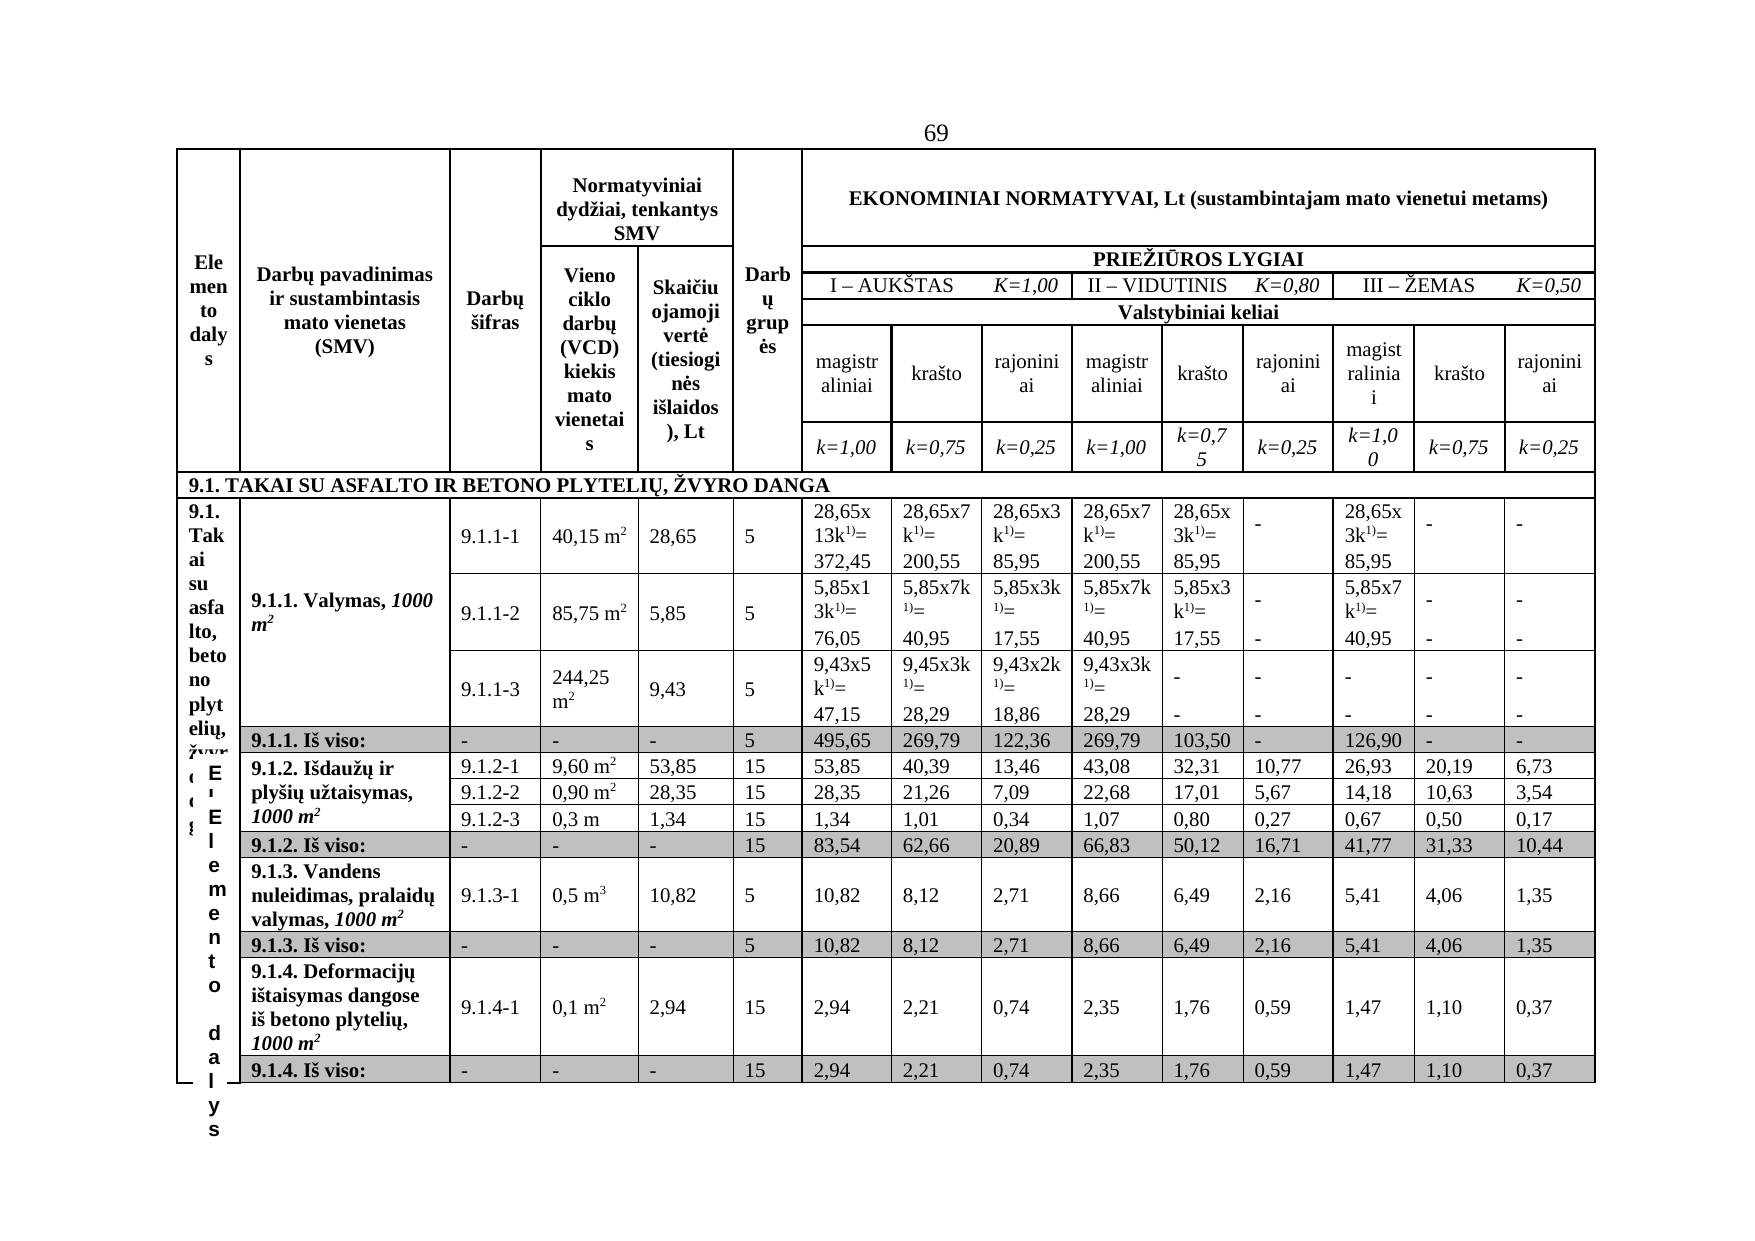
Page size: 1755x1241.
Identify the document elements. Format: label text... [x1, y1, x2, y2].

table_cell 15 [734, 1056, 801, 1082]
table_cell 5 [734, 858, 801, 931]
table_cell 9.1.2-2 [451, 779, 540, 804]
table_cell krašto [1163, 326, 1242, 421]
table_cell 28,35 [639, 779, 733, 804]
table_cell 10,82 [639, 858, 733, 931]
table_cell 0,37 [1505, 1056, 1594, 1082]
table_cell magistraliniai [1073, 326, 1161, 421]
table_cell [1415, 547, 1504, 573]
table_cell 40,95 [1334, 624, 1414, 649]
table_cell k=1,00 [1073, 423, 1161, 471]
table_header Normatyviniai dydžiai, tenkantys SMV [542, 150, 732, 245]
table_cell 9.1.4. Iš viso: [241, 1056, 449, 1082]
table_cell Vieno ciklo darbų (VCD) kiekis mato vienetais [542, 247, 637, 471]
table_cell 2,94 [803, 1056, 891, 1082]
table_cell 5,85x7k1)= [892, 574, 981, 623]
table_header Elemento dalys [178, 150, 239, 471]
table_cell - [639, 727, 733, 752]
table_cell 20,89 [982, 832, 1071, 857]
table_cell II – VIDUTINIS [1073, 274, 1243, 297]
table_cell [1505, 547, 1594, 573]
table_cell - [1415, 651, 1504, 700]
table_cell 9.1.2-3 [451, 805, 540, 831]
table_cell - [1244, 499, 1332, 547]
table_cell 15 [734, 805, 801, 831]
table_cell 9.1.3-1 [451, 858, 540, 931]
table_cell 4,06 [1415, 932, 1504, 957]
table_header EKONOMINIAI NORMATYVAI, Lt (sustambintajam mato vienetui metams) [803, 150, 1594, 245]
table_cell 8,12 [892, 858, 981, 931]
table_cell 14,18 [1334, 779, 1414, 804]
table_cell - [541, 1056, 638, 1082]
table_cell 0,59 [1244, 1056, 1332, 1082]
table_cell - [1415, 727, 1504, 752]
table_cell 1,01 [892, 805, 981, 831]
table_cell - [451, 932, 540, 957]
table_cell 5,41 [1334, 932, 1414, 957]
table_header Darbų pavadinimas ir sustambintasis mato vienetas (SMV) [241, 150, 449, 471]
table_cell 126,90 [1334, 727, 1414, 752]
table_cell - [1244, 624, 1332, 649]
table_cell - [639, 932, 733, 957]
table_cell 5 [734, 574, 801, 649]
table_cell 9,43x2k1)= [982, 651, 1071, 700]
table_cell 40,95 [892, 624, 981, 649]
table_cell 1,47 [1334, 958, 1414, 1055]
table_cell 9.1.1. Iš viso: [241, 727, 449, 752]
table_cell - [1415, 574, 1504, 623]
table_cell 10,82 [803, 858, 891, 931]
table_cell 0,1 m2 [541, 958, 638, 1055]
table_cell 5,85x3k1)= [1163, 574, 1243, 623]
table_cell 17,55 [1163, 624, 1243, 649]
table_cell PRIEŽIŪROS LYGIAI [803, 247, 1594, 271]
table_cell 9.1.3. Vandens nuleidimas, pralaidų valymas, 1000 m2 [241, 858, 449, 931]
table_cell 9.1.1-2 [451, 574, 540, 649]
table_cell 2,94 [803, 958, 891, 1055]
table_cell 9.1.2-1 [451, 753, 540, 778]
table_cell - [1244, 727, 1332, 752]
table_cell 28,65x7k1)= [892, 499, 981, 547]
table_cell 269,79 [1073, 727, 1162, 752]
table_cell 13,46 [982, 753, 1071, 778]
table_cell - [639, 832, 733, 857]
table_cell 85,95 [1163, 547, 1243, 573]
table_cell - [541, 932, 638, 957]
table_cell 28,65x7k1)= [1073, 499, 1162, 547]
table_cell 103,50 [1163, 727, 1243, 752]
table_cell 2,71 [982, 932, 1071, 957]
table_cell k=0,25 [1244, 423, 1332, 471]
table_cell 10,44 [1505, 832, 1594, 857]
table_cell 495,65 [803, 727, 891, 752]
table_cell 6,73 [1505, 753, 1594, 778]
table_cell 15 [734, 958, 801, 1055]
table_cell 76,05 [803, 624, 891, 649]
table_cell 18,86 [982, 700, 1071, 726]
table_cell 32,31 [1163, 753, 1243, 778]
table_cell magistraliniai [1334, 326, 1413, 421]
table_cell - [1244, 651, 1332, 700]
table_cell 10,77 [1244, 753, 1332, 778]
table_cell 41,77 [1334, 832, 1414, 857]
table_cell - [1505, 574, 1594, 623]
table_cell 9.1.4-1 [451, 958, 540, 1055]
table_cell - [451, 832, 540, 857]
table_cell rajoniniai [983, 326, 1071, 421]
table_cell 6,49 [1163, 858, 1243, 931]
table_cell 15 [734, 779, 801, 804]
table_cell 28,65x3k1)= [1334, 499, 1414, 547]
table_cell - [1415, 624, 1504, 649]
table_cell 16,71 [1244, 832, 1332, 857]
table_cell 0,27 [1244, 805, 1332, 831]
table_cell 200,55 [892, 547, 981, 573]
table_cell - [1505, 499, 1594, 547]
table_cell 0,17 [1505, 805, 1594, 831]
table_cell 5,41 [1334, 858, 1414, 931]
table_cell 2,16 [1244, 932, 1332, 957]
table_cell 9,43x5k1)= [803, 651, 891, 700]
table_cell - [451, 1056, 540, 1082]
table_cell 2,21 [892, 1056, 981, 1082]
table_cell 200,55 [1073, 547, 1162, 573]
table_cell 9,45x3k1)= [892, 651, 981, 700]
table_cell 28,65 [639, 499, 733, 573]
table_cell k=0,25 [1506, 423, 1594, 471]
table_cell 28,29 [892, 700, 981, 726]
table_cell 1,76 [1163, 1056, 1243, 1082]
table_cell 15 [734, 753, 801, 778]
table_cell 0,3 m [541, 805, 638, 831]
table_cell 0,67 [1334, 805, 1414, 831]
table_cell 2,21 [892, 958, 981, 1055]
table_cell 0,90 m2 [541, 779, 638, 804]
table_cell - [1505, 651, 1594, 700]
table_cell 9.1. TAKAI SU ASFALTO IR BETONO PLYTELIŲ, ŽVYRO DANGA [178, 473, 1594, 497]
table_cell 244,25 m2 [541, 651, 638, 726]
table_cell 15 [734, 832, 801, 857]
table_cell 9.1. Takai su asfalto, betono plytelių, žvyro danga [178, 499, 239, 1177]
table_cell 1,07 [1073, 805, 1162, 831]
table_cell 9.1.1-1 [451, 499, 540, 573]
table_cell 31,33 [1415, 832, 1504, 857]
table_cell 1,10 [1415, 958, 1504, 1055]
table_cell 5,85x7k1)= [1073, 574, 1162, 623]
table_cell 17,01 [1163, 779, 1243, 804]
table_cell 7,09 [982, 779, 1071, 804]
table_cell 0,5 m3 [541, 858, 638, 931]
table_cell 8,12 [892, 932, 981, 957]
table_cell 2,35 [1073, 958, 1162, 1055]
table_cell 53,85 [803, 753, 891, 778]
table_cell 26,93 [1334, 753, 1414, 778]
table_cell 5 [734, 727, 801, 752]
table_cell 0,80 [1163, 805, 1243, 831]
table_cell 40,95 [1073, 624, 1162, 649]
table_cell - [1415, 700, 1504, 726]
table_cell 43,08 [1073, 753, 1162, 778]
table_cell 6,49 [1163, 932, 1243, 957]
table_cell 20,19 [1415, 753, 1504, 778]
table_cell 50,12 [1163, 832, 1243, 857]
table_cell k=0,75 [1163, 423, 1242, 471]
table_cell K=0,50 [1505, 274, 1594, 297]
table_cell - [1334, 651, 1414, 700]
table_cell 28,65x3k1)= [1163, 499, 1243, 547]
table_cell - [1505, 727, 1594, 752]
table_cell 85,75 m2 [541, 574, 638, 649]
table_cell 8,66 [1073, 932, 1162, 957]
table_cell k=0,25 [983, 423, 1071, 471]
table_cell 28,35 [803, 779, 891, 804]
table_cell 8,66 [1073, 858, 1162, 931]
table_cell 28,65x13k1)= [803, 499, 891, 547]
table_cell 53,85 [639, 753, 733, 778]
table_cell 21,26 [892, 779, 981, 804]
table_cell - [541, 832, 638, 857]
table_cell 83,54 [803, 832, 891, 857]
table_cell 28,29 [1073, 700, 1162, 726]
table_cell 1,47 [1334, 1056, 1414, 1082]
table_cell 17,55 [982, 624, 1071, 649]
table_cell 5 [734, 932, 801, 957]
table_cell Skaičiuojamoji vertė (tiesioginės išlaidos), Lt [639, 247, 732, 471]
table_cell rajoniniai [1506, 326, 1594, 421]
table_cell 10,63 [1415, 779, 1504, 804]
table_cell 372,45 [803, 547, 891, 573]
table_cell 269,79 [892, 727, 981, 752]
table_cell 0,34 [982, 805, 1071, 831]
table_cell 5 [734, 499, 801, 573]
table_cell - [1244, 700, 1332, 726]
table_cell K=0,80 [1243, 274, 1332, 297]
table_cell - [1505, 624, 1594, 649]
table_cell 62,66 [892, 832, 981, 857]
table_cell 5,85x13k1)= [803, 574, 891, 623]
table_cell Valstybiniai keliai [803, 300, 1594, 324]
table_cell 1,10 [1415, 1056, 1504, 1082]
table_cell - [451, 727, 540, 752]
table_cell 22,68 [1073, 779, 1162, 804]
table_cell 2,71 [982, 858, 1071, 931]
table_cell rajoniniai [1244, 326, 1332, 421]
table_cell 9.1.2. Iš viso: [241, 832, 449, 857]
table_cell 47,15 [803, 700, 891, 726]
table_cell III – ŽEMAS [1334, 274, 1504, 297]
table_cell - [639, 1056, 733, 1082]
table_cell 5,85 [639, 574, 733, 649]
table_cell 5 [734, 651, 801, 726]
table_cell - [1415, 499, 1504, 547]
table_cell 40,15 m2 [541, 499, 638, 573]
table_cell 1,34 [803, 805, 891, 831]
table_cell 5,85x7k1)= [1334, 574, 1414, 623]
table_cell k=0,75 [1415, 423, 1504, 471]
table_cell - [1334, 700, 1414, 726]
table_cell 2,94 [639, 958, 733, 1055]
table_cell 1,34 [639, 805, 733, 831]
table_cell 85,95 [982, 547, 1071, 573]
table_cell 0,37 [1505, 958, 1594, 1055]
table_cell 9.1.2. Išdaužų ir plyšių užtaisymas, 1000 m2 [241, 753, 449, 831]
table_cell 2,35 [1073, 1056, 1162, 1082]
table_cell - [1163, 700, 1243, 726]
table_cell 28,65x3k1)= [982, 499, 1071, 547]
table_cell 9.1.3. Iš viso: [241, 932, 449, 957]
table_cell 2,16 [1244, 858, 1332, 931]
table_cell - [541, 727, 638, 752]
table_cell 4,06 [1415, 858, 1504, 931]
table_cell 0,50 [1415, 805, 1504, 831]
table_cell 85,95 [1334, 547, 1414, 573]
table_cell magistraliniai [803, 326, 890, 421]
table_cell 3,54 [1505, 779, 1594, 804]
table_cell - [1163, 651, 1243, 700]
table_cell 122,36 [982, 727, 1071, 752]
table_cell [1244, 547, 1332, 573]
table_cell 9.1.1. Valymas, 1000 m2 [241, 499, 449, 726]
table_cell 40,39 [892, 753, 981, 778]
table_cell 9,43x3k1)= [1073, 651, 1162, 700]
table_header Darbų grupės [734, 150, 801, 471]
table_cell krašto [893, 326, 981, 421]
table_cell 9,60 m2 [541, 753, 638, 778]
table_cell k=1,00 [1334, 423, 1413, 471]
table_cell 0,59 [1244, 958, 1332, 1055]
table_cell 5,67 [1244, 779, 1332, 804]
table_cell k=0,75 [893, 423, 981, 471]
table_cell 1,76 [1163, 958, 1243, 1055]
table_cell - [1244, 574, 1332, 623]
table_cell 1,35 [1505, 932, 1594, 957]
table_cell 10,82 [803, 932, 891, 957]
table_cell 9.1.1-3 [451, 651, 540, 726]
table_cell 5,85x3k1)= [982, 574, 1071, 623]
table_cell 0,74 [982, 958, 1071, 1055]
table_cell k=1,00 [803, 423, 890, 471]
table_cell K=1,00 [982, 274, 1071, 297]
table_cell 1,35 [1505, 858, 1594, 931]
table_cell 9,43 [639, 651, 733, 726]
table_cell 9.1.4. Deformacijų ištaisymas dangose iš betono plytelių, 1000 m2 [241, 958, 449, 1055]
table_cell 0,74 [982, 1056, 1071, 1082]
table_cell 66,83 [1073, 832, 1162, 857]
table_cell I – AUKŠTAS [803, 274, 982, 297]
table_cell - [1505, 700, 1594, 726]
table_cell krašto [1415, 326, 1504, 421]
table_header Darbų šifras [451, 150, 540, 471]
